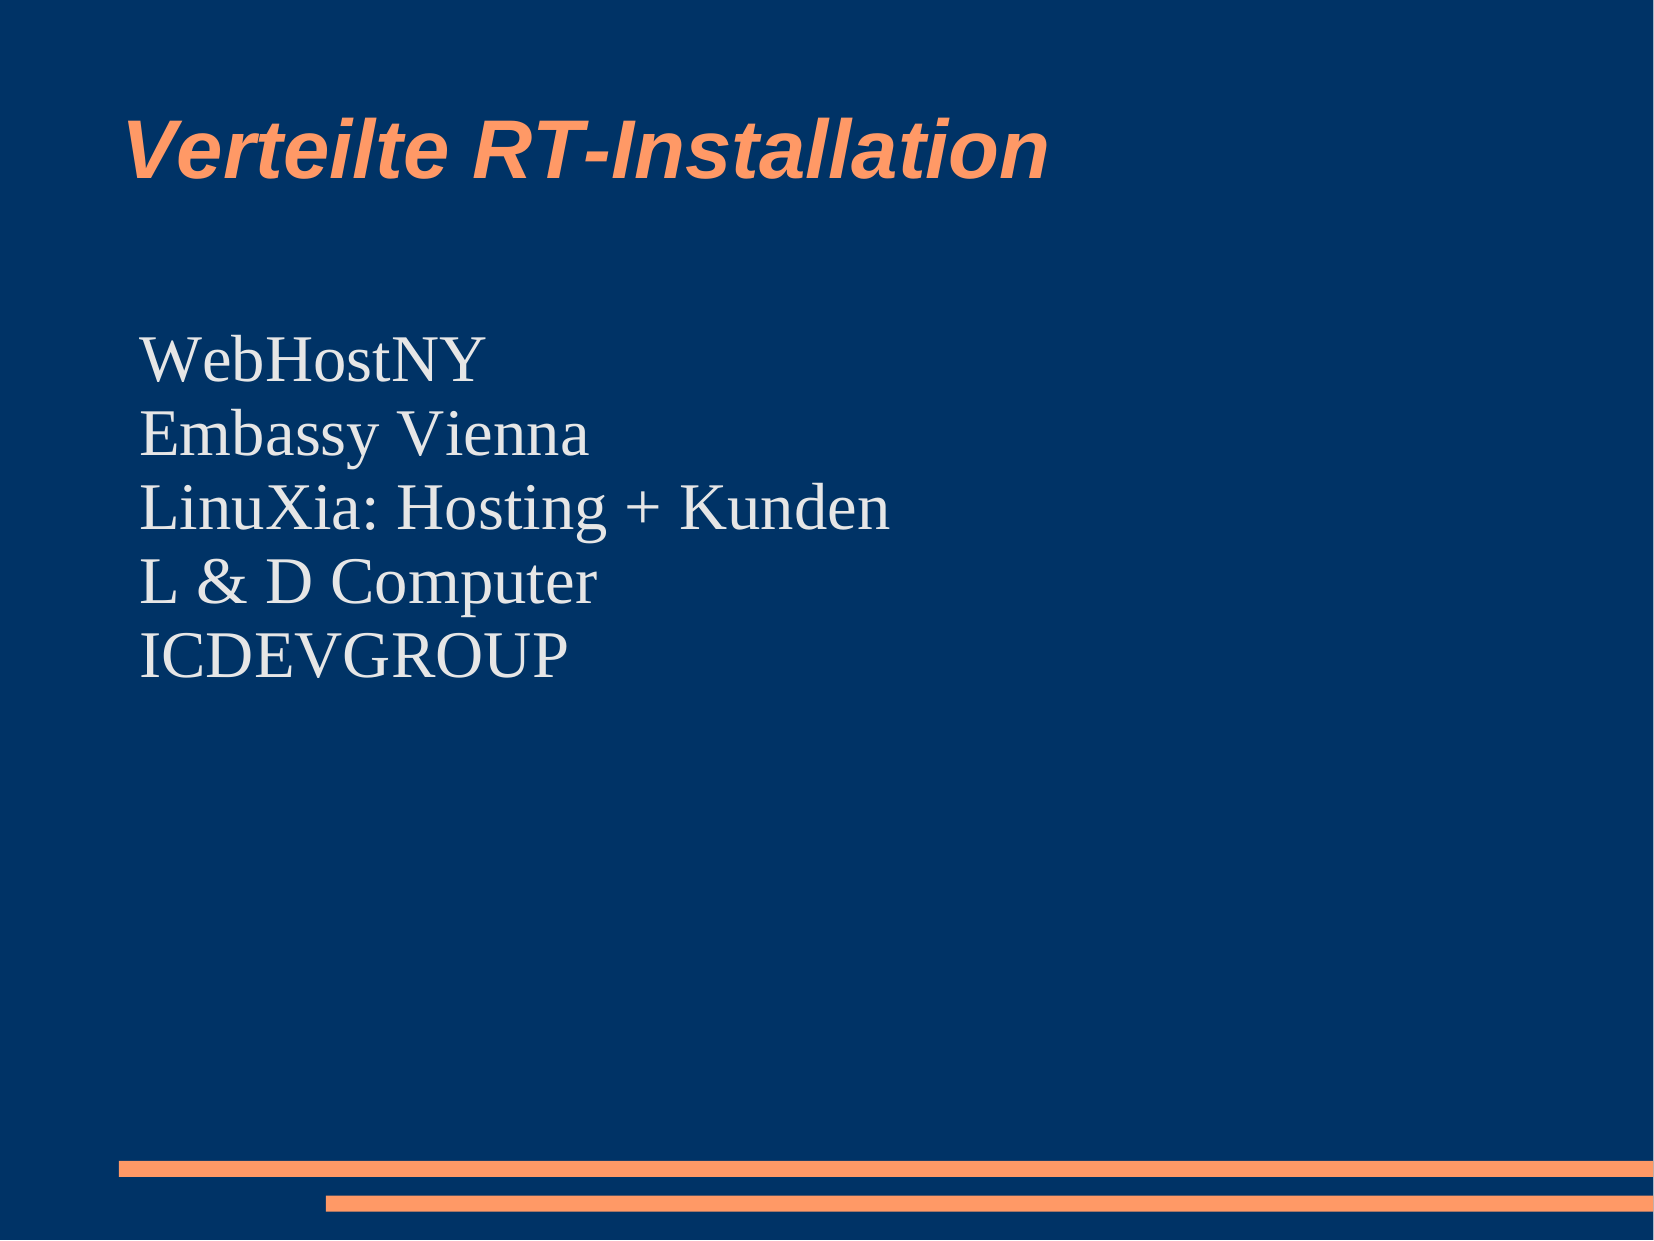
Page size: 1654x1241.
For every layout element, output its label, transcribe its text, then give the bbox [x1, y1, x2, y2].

title Verteilte RT-Installation [121, 46, 1534, 254]
list WebHostNY Embassy Vienna LinuXia: Hosting + Kunden L & D Computer ICDEVGROUP [121, 322, 1561, 1133]
